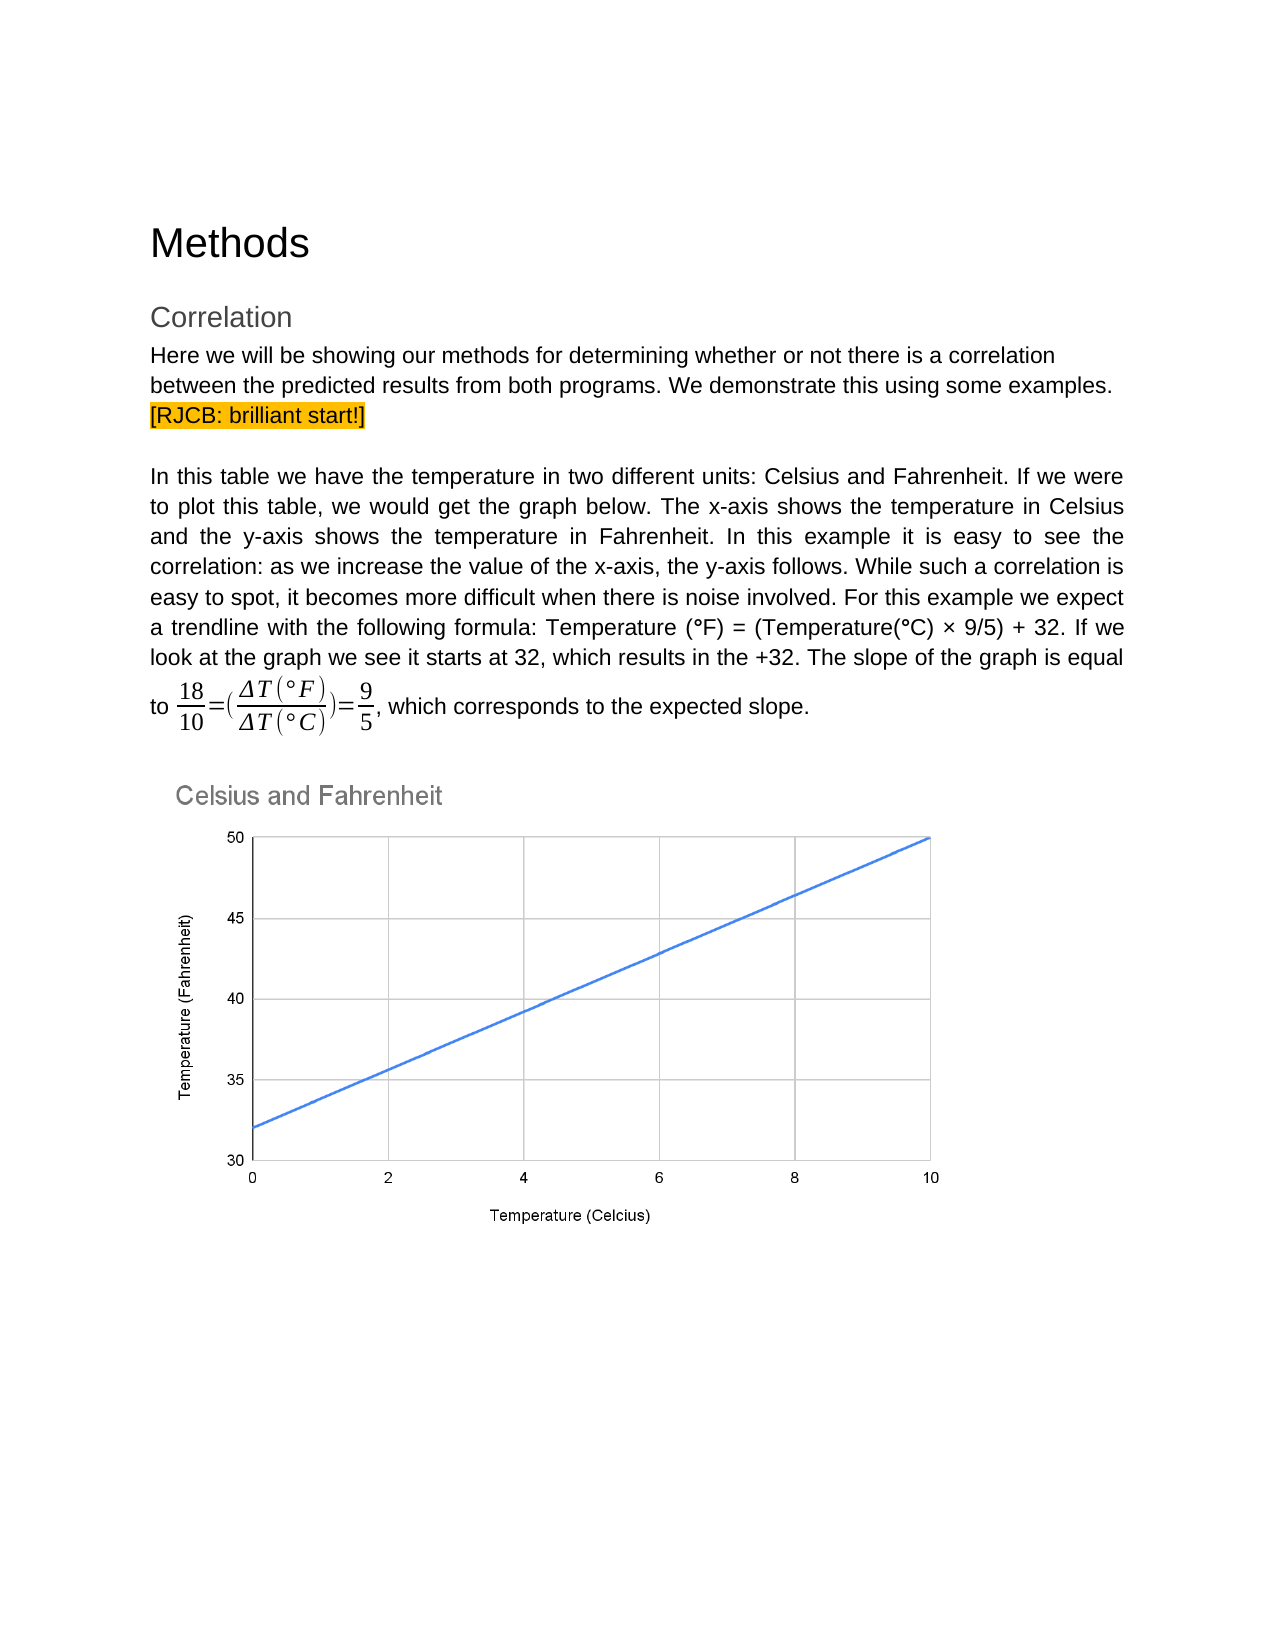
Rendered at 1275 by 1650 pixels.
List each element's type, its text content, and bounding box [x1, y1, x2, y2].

picture [150, 754, 955, 1252]
text Here we will be showing our methods for determining whether or not there is a correlation between the predicted results from both programs. We demonstrate this using some examples.[RJCB: brilliant start!] [150, 342, 1125, 429]
subtitle Methods [150, 219, 1125, 267]
text In this table we have the temperature in two different units: Celsius and Fahrenheit. If we were to plot this table, we would get the graph below. The x-axis shows the temperature in Celsius and the y-axis shows the temperature in Fahrenheit. In this example it is easy to see the correlation: as we increase the value of the x-axis, the y-axis follows. While such a correlation is easy to spot, it becomes more difficult when there is noise involved. For this example we expect a trendline with the following formula: Temperature (°F) = (Temperature(°C) × 9/5) + 32. If we look at the graph we see it starts at 32, which results in the +32. The slope of the graph is equal to , which corresponds to the expected slope. [150, 463, 1125, 738]
subtitle Correlation [150, 300, 1125, 333]
